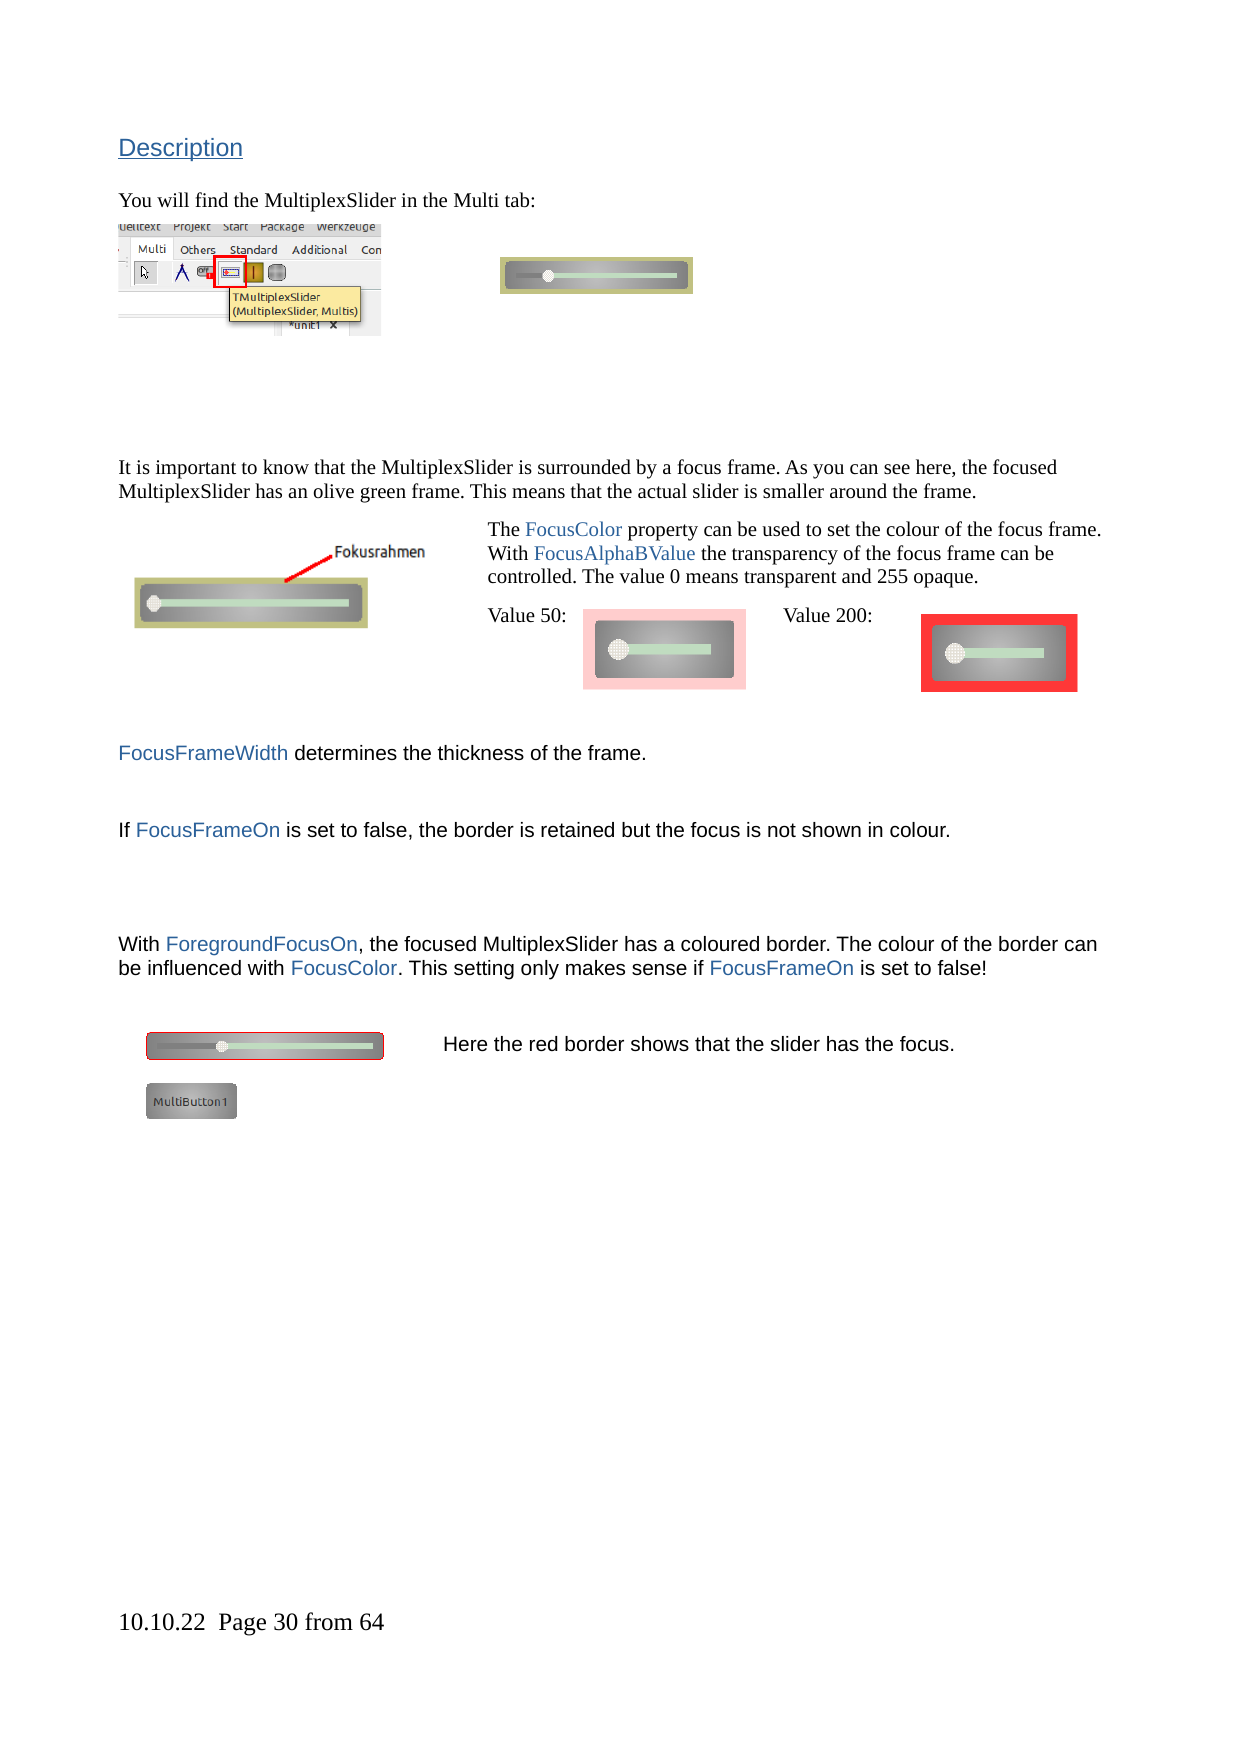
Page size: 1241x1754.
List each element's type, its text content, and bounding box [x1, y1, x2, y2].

text With ForegroundFocusOn, the focused MultiplexSlider has a coloured border. The colour of the border can be influenced with FocusColor. This setting only makes sense if FocusFrameOn is set to false! [118, 933, 1122, 980]
picture [119, 531, 439, 651]
picture [489, 245, 704, 304]
text You will find the MultiplexSlider in the Multi tab: [118, 188, 1122, 212]
text It is important to know that the MultiplexSlider is surrounded by a focus frame. As you can see here, the focused MultiplexSlider has an olive green frame. This means that the actual slider is smaller around the frame. [118, 456, 1122, 503]
text If FocusFrameOn is set to false, the border is retained but the focus is not shown in colour. [118, 818, 1122, 842]
picture [576, 603, 754, 700]
text Here the red border shows that the slider has the focus. [425, 1033, 1122, 1057]
text Value 200: [754, 603, 1122, 651]
text Value 50: [439, 603, 576, 651]
subtitle Description [118, 133, 1122, 161]
picture [914, 607, 1086, 702]
text The FocusColor property can be used to set the colour of the focus frame. With FocusAlphaBValue the transparency of the focus frame can be controlled. The value 0 means transparent and 255 opaque. [118, 518, 1122, 589]
picture [118, 224, 382, 336]
text FocusFrameWidth determines the thickness of the frame. [118, 742, 1122, 765]
picture [120, 1012, 425, 1148]
